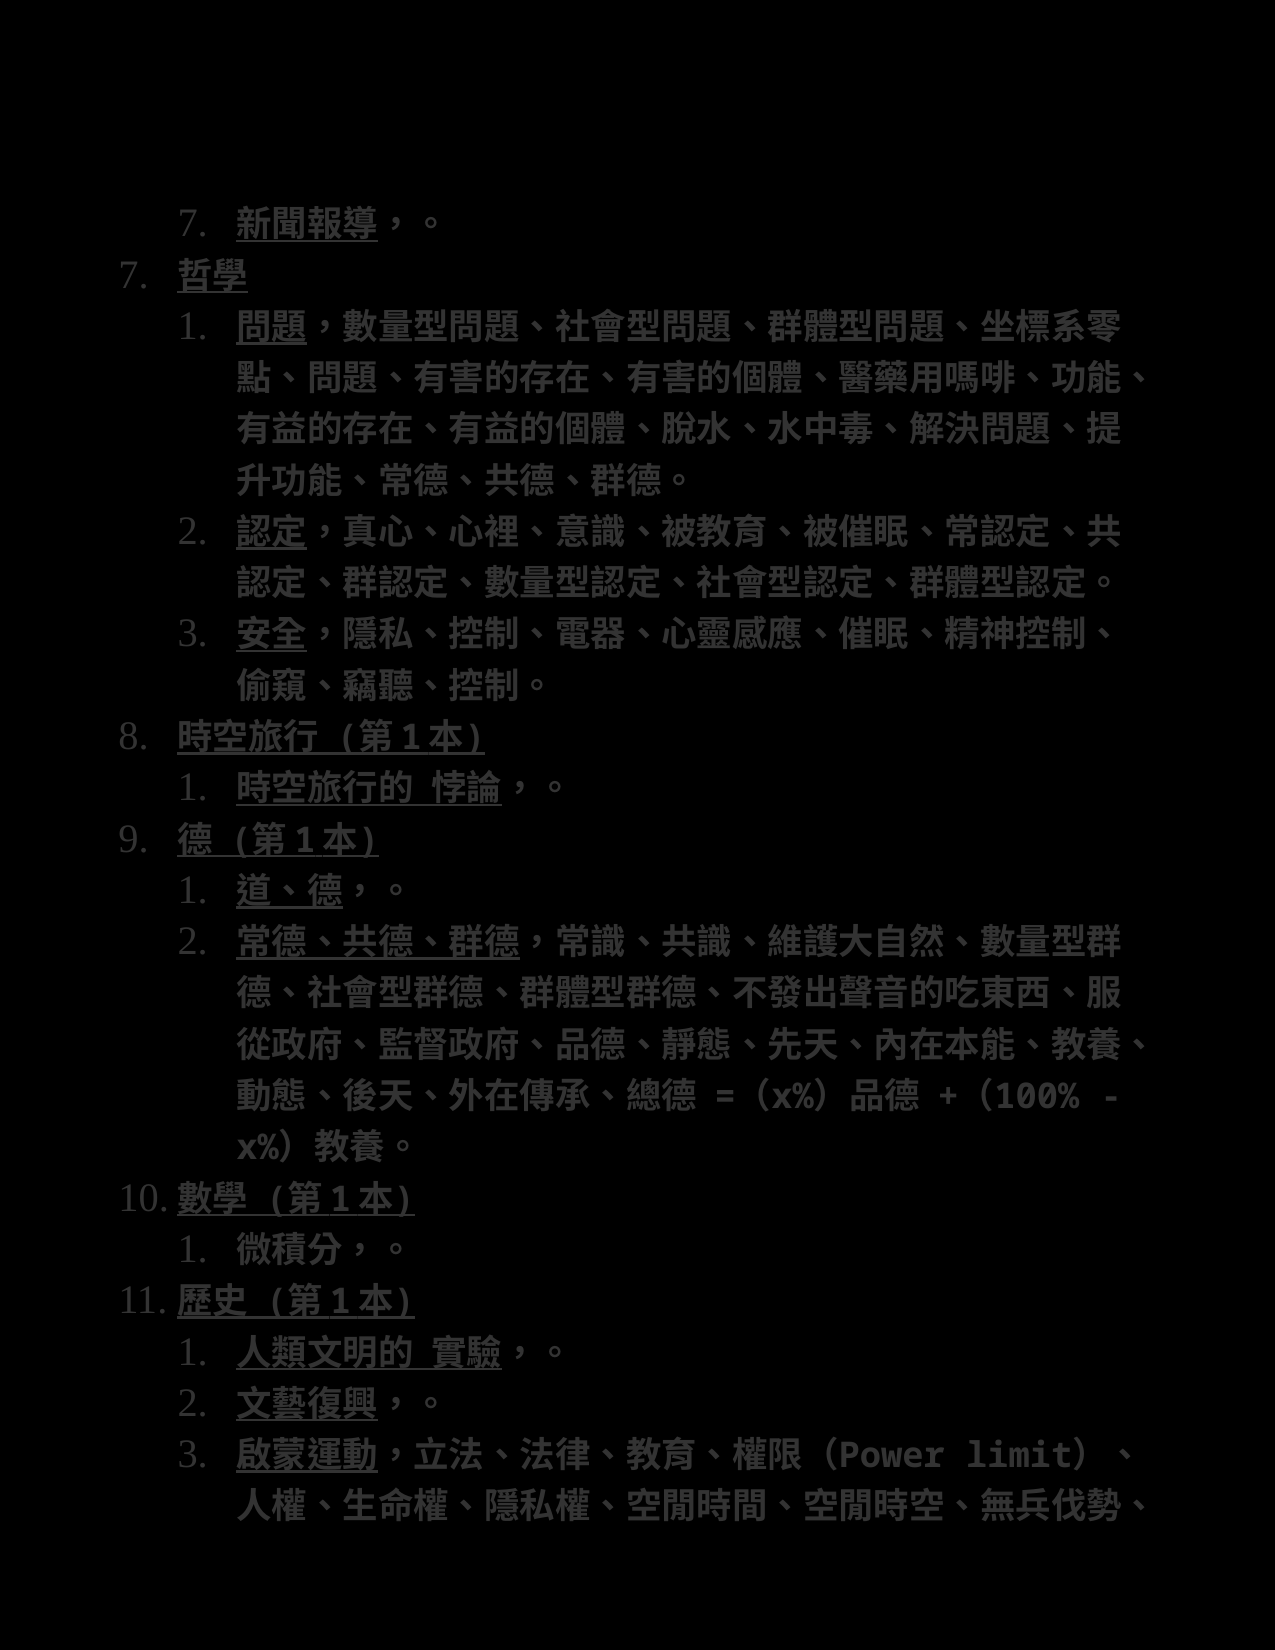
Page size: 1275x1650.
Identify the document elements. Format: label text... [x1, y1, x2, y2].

list 時空旅行的 悖論，。 [177, 760, 1157, 811]
list 認定，真心、心裡、意識、被教育、被催眠、常認定、共認定、群認定、數量型認定、社會型認定、群體型認定。 [177, 503, 1157, 606]
list 常德、共德、群德，常識、共識、維護大自然、數量型群德、社會型群德、群體型群德、不發出聲音的吃東西、服從政府、監督政府、品德、靜態、先天、內在本能、教養、動態、後天、外在傳承、總德 =（x%）品德 +（100% - x%）教養。 [177, 913, 1157, 1170]
list 新聞報導，。 [177, 196, 1157, 247]
list 哲學 [118, 247, 1157, 298]
list 問題，數量型問題、社會型問題、群體型問題、坐標系零點、問題、有害的存在、有害的個體、醫藥用嗎啡、功能、有益的存在、有益的個體、脫水、水中毒、解決問題、提升功能、常德、共德、群德。 [177, 298, 1157, 503]
list 時空旅行 (第1本) [118, 708, 1157, 760]
list 人類文明的 實驗，。 [177, 1324, 1157, 1375]
list 啟蒙運動，立法、法律、教育、權限（Power limit）、人權、生命權、隱私權、空閒時間、空閒時空、無兵伐勢、 [177, 1426, 1157, 1529]
list 微積分，。 [177, 1221, 1157, 1273]
list 安全，隱私、控制、電器、心靈感應、催眠、精神控制、偷窺、竊聽、控制。 [177, 606, 1157, 708]
list 德 (第1本) [118, 811, 1157, 862]
list 歷史 (第1本) [118, 1273, 1157, 1324]
list 道、德，。 [177, 862, 1157, 913]
list 文藝復興，。 [177, 1375, 1157, 1426]
list 數學 (第1本) [118, 1170, 1157, 1221]
